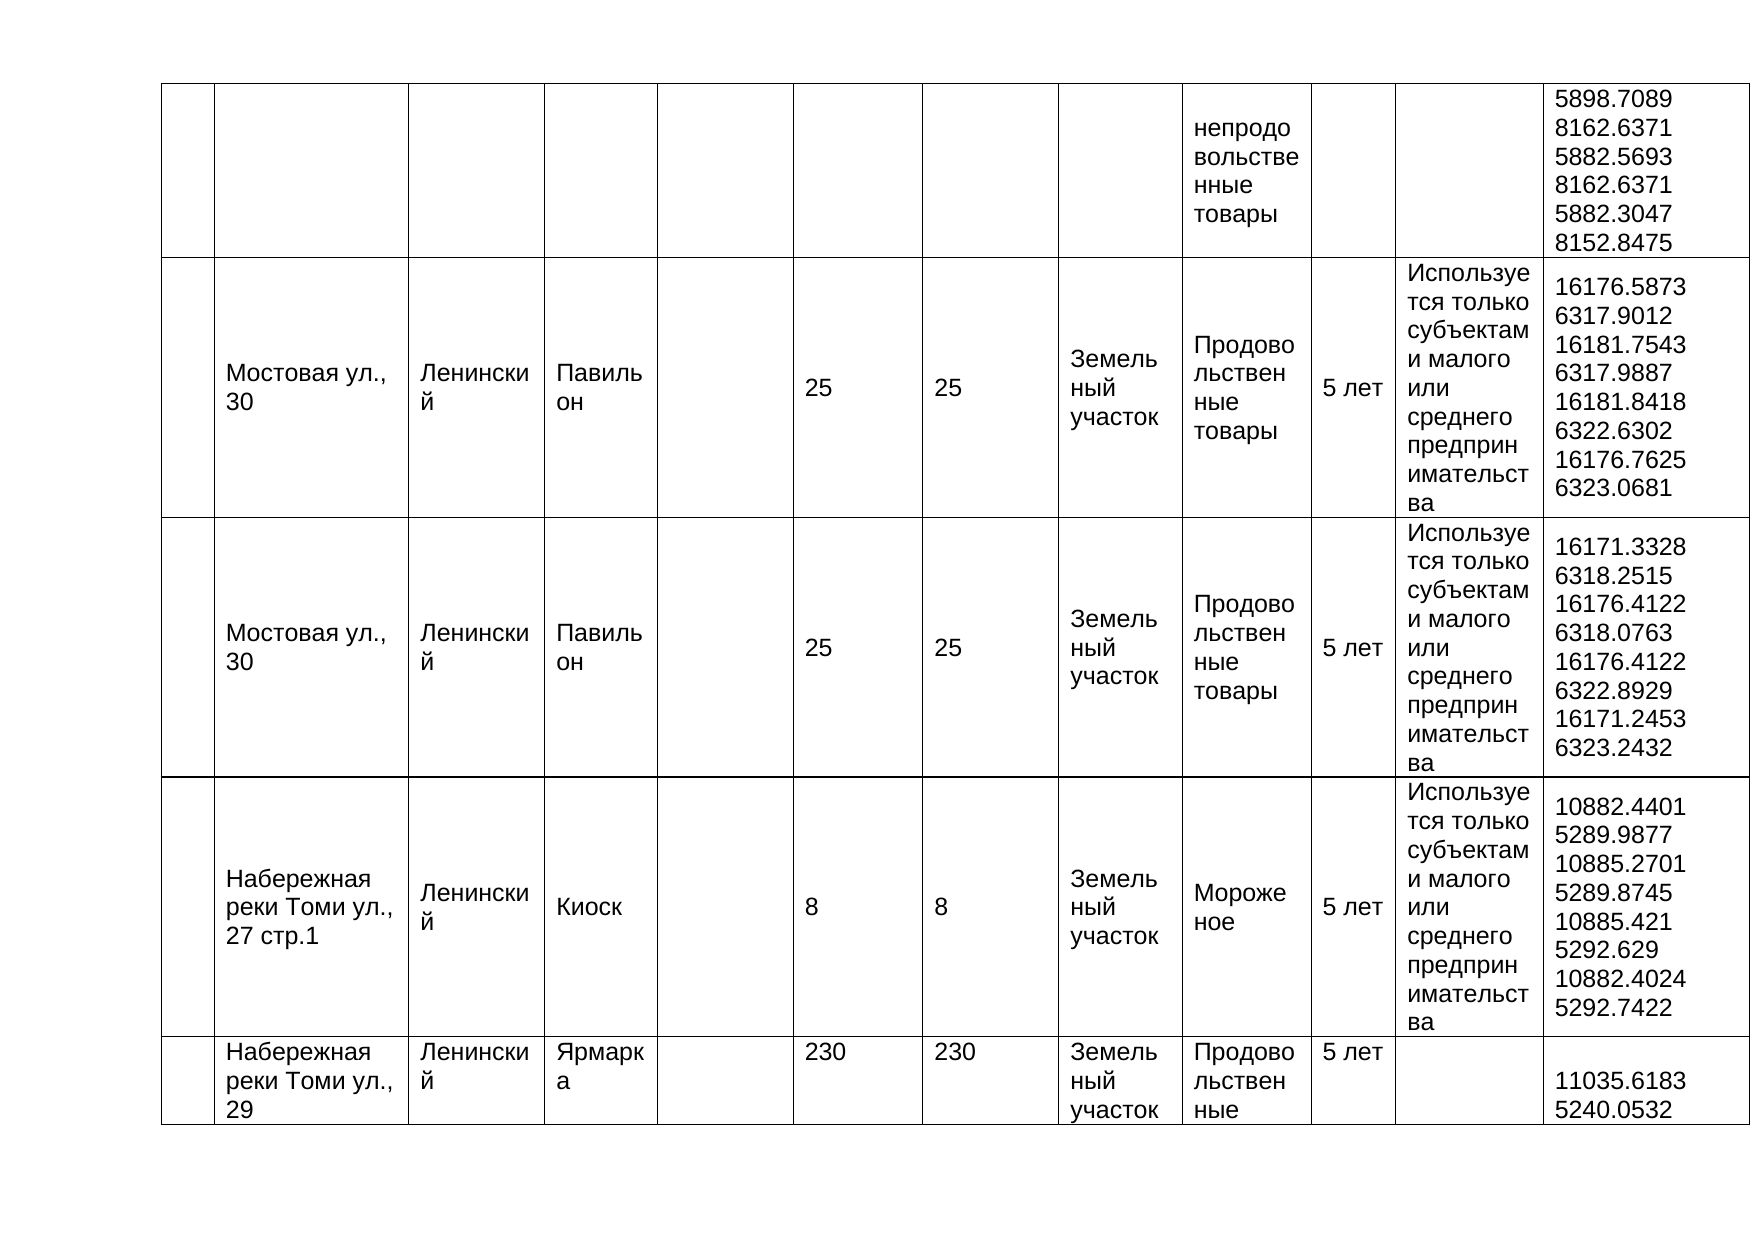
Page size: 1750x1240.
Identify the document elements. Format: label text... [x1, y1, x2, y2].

table_cell Павильон [545, 258, 657, 517]
table_cell 25 [923, 518, 1058, 776]
table_cell 5898.7089 8162.6371 5882.5693 8162.6371 5882.3047 8152.8475 [1544, 84, 1749, 257]
table_cell 10882.4401 5289.9877 10885.2701 5289.8745 10885.421 5292.629 10882.4024 5292.7422 [1544, 778, 1749, 1036]
table_cell Ленинский [409, 1037, 544, 1123]
table_cell 25 [794, 518, 922, 776]
table_cell Мостовая ул., 30 [215, 518, 408, 776]
table_cell [658, 518, 793, 776]
table_cell Используется только субъектами малого или среднего предпринимательства [1396, 518, 1543, 776]
table_cell [162, 778, 214, 1036]
table_cell Киоск [545, 778, 657, 1036]
table_cell 11035.6183 5240.0532 [1544, 1037, 1749, 1123]
table_cell [923, 84, 1058, 257]
table_cell Мостовая ул., 30 [215, 258, 408, 517]
table_cell [794, 84, 922, 257]
table_cell 5 лет [1312, 518, 1395, 776]
table_cell Набережная реки Томи ул., 27 стр.1 [215, 778, 408, 1036]
table_cell Продовольственные товары [1183, 258, 1311, 517]
table_cell [162, 84, 214, 257]
table_cell Ленинский [409, 518, 544, 776]
table_cell [162, 1037, 214, 1123]
table_cell Используется только субъектами малого или среднего предпринимательства [1396, 258, 1543, 517]
table_cell [658, 778, 793, 1036]
table_cell [545, 84, 657, 257]
table_cell Мороженое [1183, 778, 1311, 1036]
table_cell Ленинский [409, 778, 544, 1036]
table_cell Используется только субъектами малого или среднего предпринимательства [1396, 778, 1543, 1036]
table_cell Продовольственные [1183, 1037, 1311, 1123]
table_cell 25 [923, 258, 1058, 517]
table_cell 230 [794, 1037, 922, 1123]
table_cell [162, 258, 214, 517]
table_cell Земельный участок [1059, 1037, 1182, 1123]
table_cell [1312, 84, 1395, 257]
table_cell 5 лет [1312, 258, 1395, 517]
table_cell [1396, 84, 1543, 257]
table_cell [162, 518, 214, 776]
table_cell Земельный участок [1059, 518, 1182, 776]
table_cell Продовольственные товары [1183, 518, 1311, 776]
table_cell [215, 84, 408, 257]
table_cell Павильон [545, 518, 657, 776]
table_cell 230 [923, 1037, 1058, 1123]
table_cell Ленинский [409, 258, 544, 517]
table_cell [409, 84, 544, 257]
table_cell 25 [794, 258, 922, 517]
table_cell 8 [794, 778, 922, 1036]
table_cell 8 [923, 778, 1058, 1036]
table_cell [658, 1037, 793, 1123]
table_cell Ярмарка [545, 1037, 657, 1123]
table_cell [658, 258, 793, 517]
table_cell [658, 84, 793, 257]
table_cell 5 лет [1312, 1037, 1395, 1123]
table_cell [1059, 84, 1182, 257]
table_cell Земельный участок [1059, 778, 1182, 1036]
table_cell [1396, 1037, 1543, 1123]
table_cell Набережная реки Томи ул., 29 [215, 1037, 408, 1123]
table_cell Земельный участок [1059, 258, 1182, 517]
table_cell 16176.5873 6317.9012 16181.7543 6317.9887 16181.8418 6322.6302 16176.7625 6323.0681 [1544, 258, 1749, 517]
table_cell 16171.3328 6318.2515 16176.4122 6318.0763 16176.4122 6322.8929 16171.2453 6323.2432 [1544, 518, 1749, 776]
table_cell непродовольственные товары [1183, 84, 1311, 257]
table_cell 5 лет [1312, 778, 1395, 1036]
